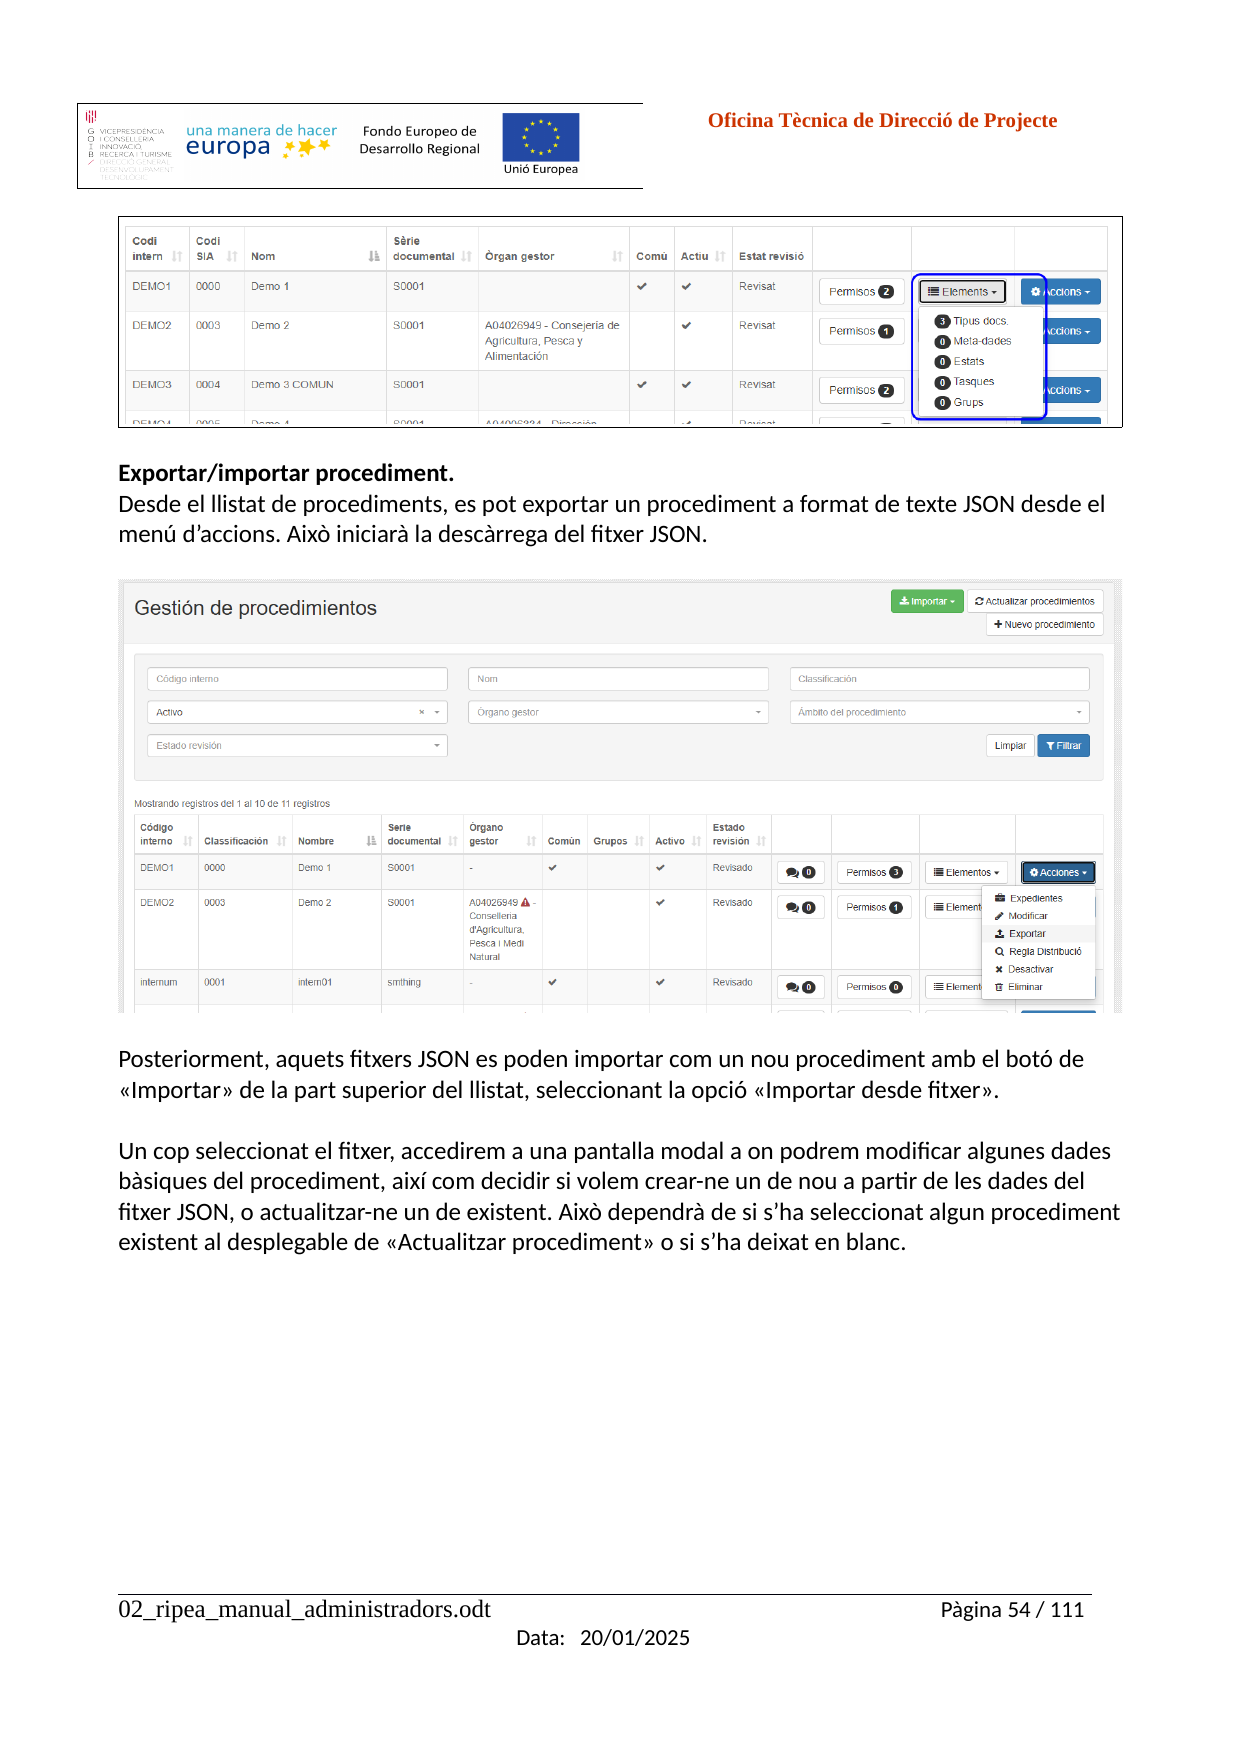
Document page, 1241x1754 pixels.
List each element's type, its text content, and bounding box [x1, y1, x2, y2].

text Exportar/importar procediment. [118, 457, 1122, 488]
text Un cop seleccionat el fitxer, accedirem a una pantalla modal a on podrem modificar algunes dades bàsiques del procediment, així com decidir si volem crear-ne un de nou a partir de les dades del fitxer JSON, o actualitzar-ne un de existent. Això dependrà de si s’ha seleccionat algun procediment existent al desplegable de «Actualitzar procediment» o si s’ha deixat en blanc. [118, 1135, 1122, 1257]
picture [184, 108, 585, 182]
picture [121, 219, 1119, 424]
picture [82, 108, 178, 182]
picture [118, 579, 1123, 1013]
text Desde el llistat de procediments, es pot exportar un procediment a format de texte JSON desde el menú d’accions. Això iniciarà la descàrrega del fitxer JSON. [118, 488, 1122, 549]
text Posteriorment, aquets fitxers JSON es poden importar com un nou procediment amb el botó de «Importar» de la part superior del llistat, seleccionant la opció «Importar desde fitxer». [118, 1043, 1122, 1104]
